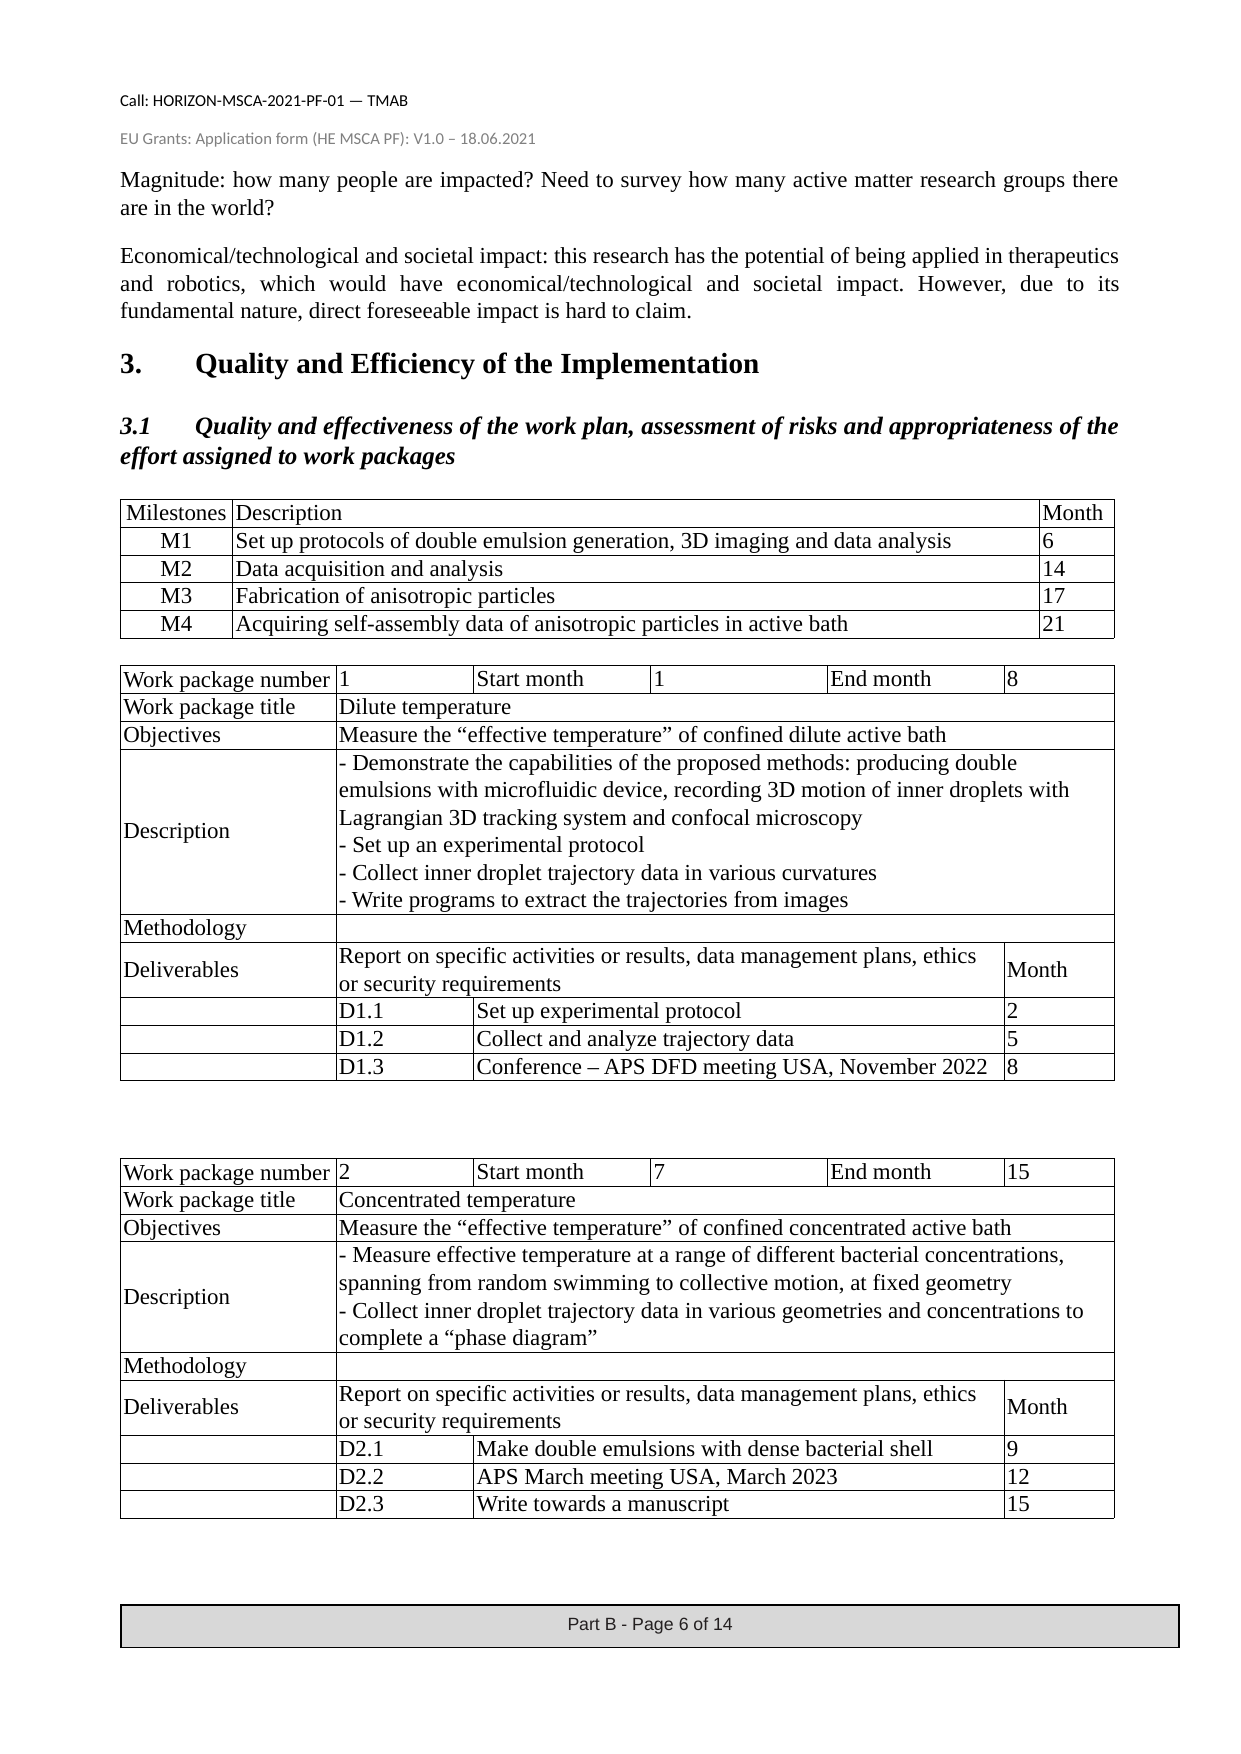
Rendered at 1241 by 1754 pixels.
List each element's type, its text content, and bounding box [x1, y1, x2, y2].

table_cell [121, 1054, 336, 1080]
table_cell Report on specific activities or results, data management plans, ethics or security requirements [337, 1381, 1004, 1435]
text 3.1 Quality and effectiveness of the work plan, assessment of risks and appropriateness of the effort assigned to work packages [120, 411, 1121, 470]
table_cell [337, 1353, 1114, 1379]
table_cell - Measure effective temperature at a range of different bacterial concentrations, spanning from random swimming to collective motion, at fixed geometry - Collect inner droplet trajectory data in various geometries and concentrations to complete a “phase diagram” [337, 1242, 1114, 1352]
table_cell [121, 998, 336, 1025]
table_cell Make double emulsions with dense bacterial shell [474, 1436, 1004, 1463]
table_cell D2.1 [337, 1436, 473, 1463]
table_cell 12 [1005, 1464, 1114, 1490]
table_header 7 [651, 1159, 827, 1186]
table_header Work package number [121, 666, 336, 693]
table_cell Month [1005, 943, 1114, 997]
table_header Start month [474, 666, 650, 693]
table_cell M1 [121, 528, 232, 554]
text Economical/technological and societal impact: this research has the potential of being applied in therapeutics and robotics, which would have economical/technological and societal impact. However, due to its fundamental nature, direct foreseeable impact is hard to claim. [120, 242, 1121, 324]
table_cell D1.1 [337, 998, 473, 1025]
table_header 2 [337, 1159, 473, 1186]
table_cell 17 [1040, 583, 1114, 610]
text Magnitude: how many people are impacted? Need to survey how many active matter research groups there are in the world? [120, 166, 1121, 220]
table_cell D2.2 [337, 1464, 473, 1490]
table_cell Set up protocols of double emulsion generation, 3D imaging and data analysis [233, 528, 1039, 554]
table_cell [121, 1464, 336, 1490]
table_cell M2 [121, 556, 232, 582]
table_cell Concentrated temperature [337, 1187, 1114, 1214]
table_cell Measure the “effective temperature” of confined dilute active bath [337, 722, 1114, 748]
table_cell Measure the “effective temperature” of confined concentrated active bath [337, 1215, 1114, 1241]
table_cell M4 [121, 611, 232, 638]
table_cell D2.3 [337, 1491, 473, 1518]
table_cell 15 [1005, 1491, 1114, 1518]
table_cell Collect and analyze trajectory data [474, 1026, 1004, 1053]
table_cell Deliverables [121, 1381, 336, 1435]
table_header End month [828, 1159, 1004, 1186]
table_cell Deliverables [121, 943, 336, 997]
table_cell Objectives [121, 722, 336, 748]
table_header 15 [1005, 1159, 1114, 1186]
table_cell [121, 1436, 336, 1463]
table_cell Report on specific activities or results, data management plans, ethics or security requirements [337, 943, 1004, 997]
table_cell D1.3 [337, 1054, 473, 1080]
table_cell Write towards a manuscript [474, 1491, 1004, 1518]
table_cell 21 [1040, 611, 1114, 638]
table_cell M3 [121, 583, 232, 610]
table_cell 14 [1040, 556, 1114, 582]
table_cell Work package title [121, 1187, 336, 1214]
table_header 8 [1005, 666, 1114, 693]
table_header Start month [474, 1159, 650, 1186]
table_cell Set up experimental protocol [474, 998, 1004, 1025]
table_cell 6 [1040, 528, 1114, 554]
table_cell 5 [1005, 1026, 1114, 1053]
table_cell [337, 915, 1114, 942]
table_cell Data acquisition and analysis [233, 556, 1039, 582]
table_cell Objectives [121, 1215, 336, 1241]
table_cell [121, 1026, 336, 1053]
table_cell Methodology [121, 915, 336, 942]
table_cell Description [121, 750, 336, 914]
table_header End month [828, 666, 1004, 693]
table_header 1 [337, 666, 473, 693]
table_header Work package number [121, 1159, 336, 1186]
table_cell 8 [1005, 1054, 1114, 1080]
table_cell Fabrication of anisotropic particles [233, 583, 1039, 610]
table_cell Work package title [121, 694, 336, 721]
table_cell 2 [1005, 998, 1114, 1025]
table_cell Methodology [121, 1353, 336, 1379]
table_header Month [1040, 500, 1114, 527]
table_cell Month [1005, 1381, 1114, 1435]
table_cell 9 [1005, 1436, 1114, 1463]
table_cell Dilute temperature [337, 694, 1114, 721]
table_header Description [233, 500, 1039, 527]
table_cell - Demonstrate the capabilities of the proposed methods: producing double emulsions with microfluidic device, recording 3D motion of inner droplets with Lagrangian 3D tracking system and confocal microscopy - Set up an experimental protocol - Collect inner droplet trajectory data in various curvatures - Write programs to extract the trajectories from images [337, 750, 1114, 914]
table_cell Description [121, 1242, 336, 1352]
text 3. Quality and Efficiency of the Implementation [120, 346, 1121, 379]
table_cell APS March meeting USA, March 2023 [474, 1464, 1004, 1490]
table_cell D1.2 [337, 1026, 473, 1053]
table_header Milestones [121, 500, 232, 527]
table_header 1 [651, 666, 827, 693]
table_cell [121, 1491, 336, 1518]
table_cell Acquiring self-assembly data of anisotropic particles in active bath [233, 611, 1039, 638]
table_cell Conference – APS DFD meeting USA, November 2022 [474, 1054, 1004, 1080]
